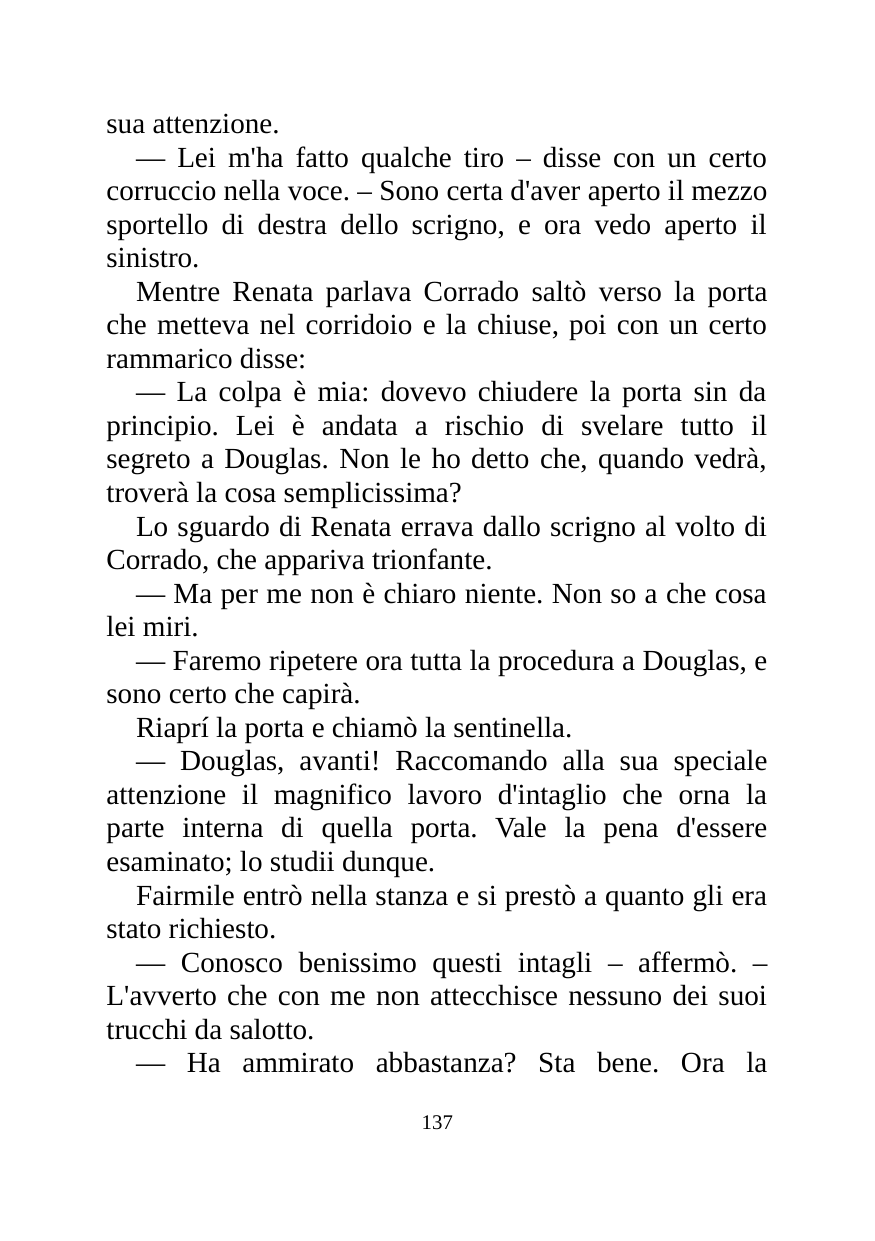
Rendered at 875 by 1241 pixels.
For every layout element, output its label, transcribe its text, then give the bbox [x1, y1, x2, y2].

text — Ha ammirato abbastanza? Sta bene. Ora la [106, 1045, 768, 1079]
text — Douglas, avanti! Raccomando alla sua speciale attenzione il magnifico lavoro d'intaglio che orna la parte interna di quella porta. Vale la pena d'essere esaminato; lo studii dunque. [106, 743, 768, 878]
text Riaprí la porta e chiamò la sentinella. [106, 710, 768, 743]
text — Lei m'ha fatto qualche tiro – disse con un certo corruccio nella voce. – Sono certa d'aver aperto il mezzo sportello di destra dello scrigno, e ora vedo aperto il sinistro. [106, 140, 768, 274]
text — Conosco benissimo questi intagli – affermò. – L'avverto che con me non attecchisce nessuno dei suoi trucchi da salotto. [106, 945, 768, 1045]
text — Ma per me non è chiaro niente. Non so a che cosa lei miri. [106, 576, 768, 643]
text — La colpa è mia: dovevo chiudere la porta sin da principio. Lei è andata a rischio di svelare tutto il segreto a Douglas. Non le ho detto che, quando vedrà, troverà la cosa semplicissima? [106, 374, 768, 509]
text Fairmile entrò nella stanza e si prestò a quanto gli era stato richiesto. [106, 878, 768, 945]
text — Faremo ripetere ora tutta la procedura a Douglas, e sono certo che capirà. [106, 643, 768, 710]
text Mentre Renata parlava Corrado saltò verso la porta che metteva nel corridoio e la chiuse, poi con un certo rammarico disse: [106, 274, 768, 374]
text sua attenzione. [106, 106, 768, 140]
text Lo sguardo di Renata errava dallo scrigno al volto di Corrado, che appariva trionfante. [106, 509, 768, 576]
